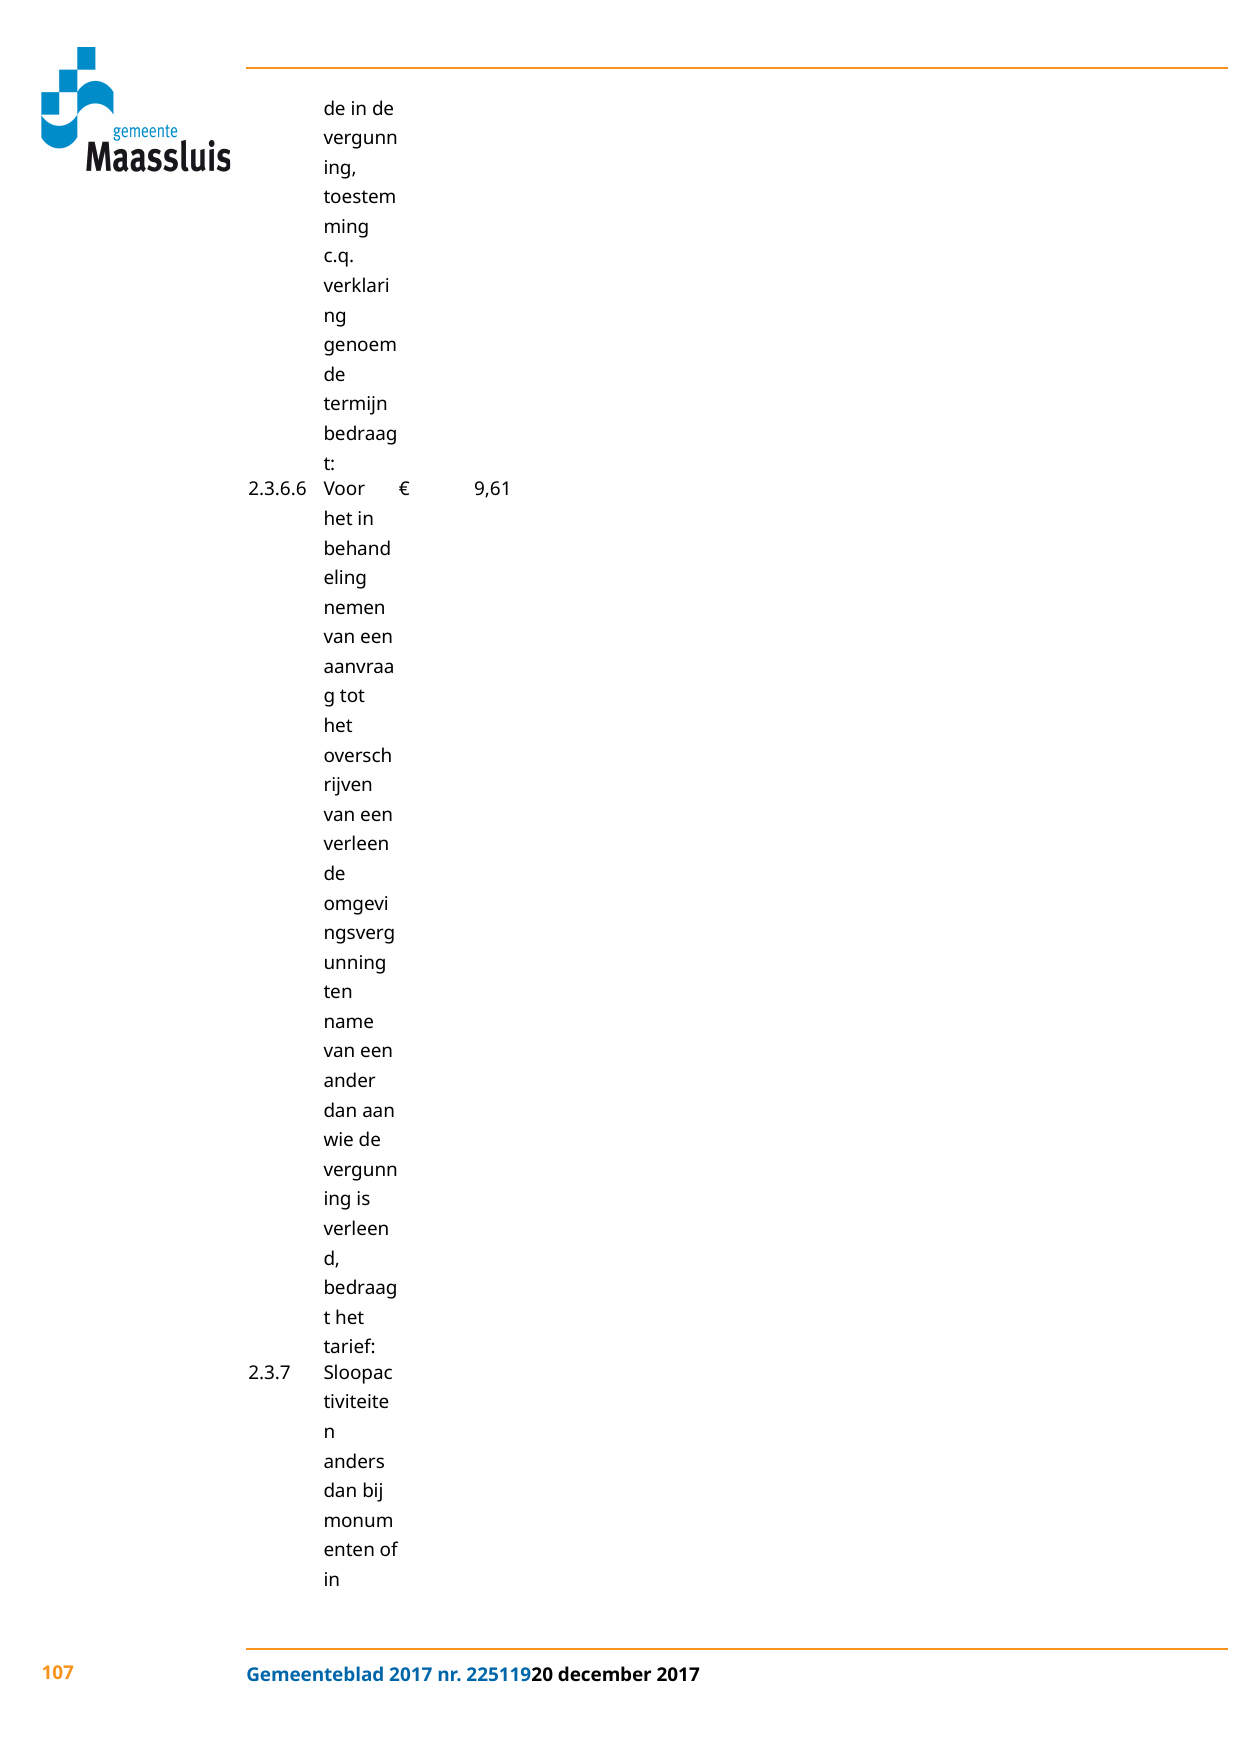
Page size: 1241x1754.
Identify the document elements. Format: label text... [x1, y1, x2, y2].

table_cell 2.3.7 [248, 1359, 323, 1592]
table_cell [474, 1359, 549, 1592]
table_cell 2.3.6.6 [248, 476, 323, 1359]
table_cell [474, 95, 549, 476]
table_cell [399, 95, 474, 476]
table_cell € [399, 476, 474, 1359]
picture [41, 47, 231, 172]
table_cell [248, 95, 323, 476]
table_cell Sloopactiviteiten anders dan bij monumenten of in [323, 1359, 398, 1592]
table_cell [399, 1359, 474, 1592]
table_cell 9,61 [474, 476, 549, 1359]
table_cell Voor het in behandeling nemen van een aanvraag tot het overschrijven van een verleende omgevingsvergunning ten name van een ander dan aan wie de vergunning is verleend, bedraagt het tarief: [323, 476, 398, 1359]
picture [41, 47, 77, 92]
table_cell de in de vergunning, toestemming c.q. verklaring genoemde termijn bedraagt: [323, 95, 398, 476]
